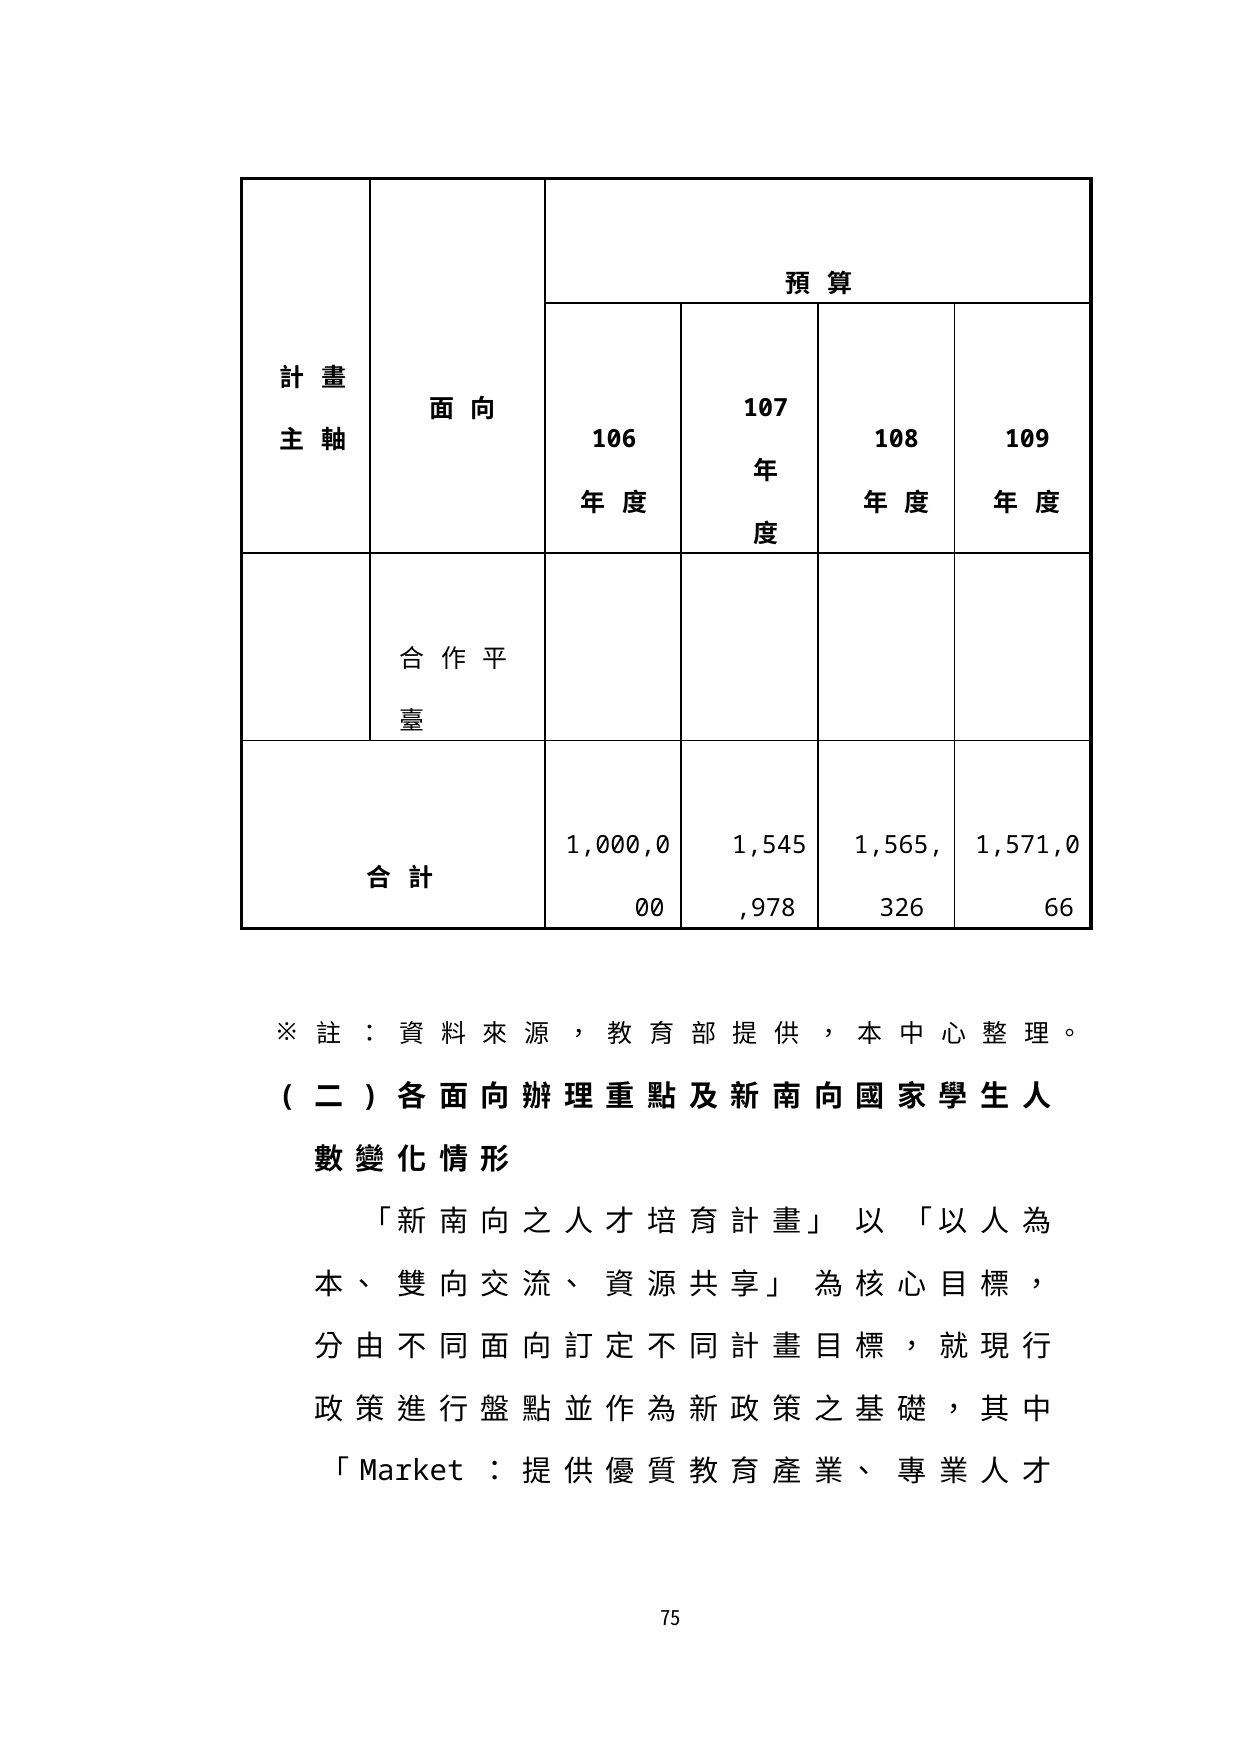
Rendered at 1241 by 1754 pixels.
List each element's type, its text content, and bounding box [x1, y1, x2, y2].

table_cell 1,000,000 [546, 741, 680, 927]
table_cell 1,545,978 [682, 741, 817, 927]
text ※註：資料來源，教育部提供，本中心整理。 [231, 990, 1058, 1052]
table_cell [546, 554, 680, 740]
text 「新南向之人才培育計畫」以「以人為本、雙向交流、資源共享」為核心目標，分由不同面向訂定不同計畫目標，就現行政策進行盤點並作為新政策之基礎，其中「Market：提供優質教育產業、專業人才 [271, 1177, 1058, 1490]
table_cell [819, 554, 954, 740]
table_header 面向 [371, 180, 544, 552]
table_cell 109年度 [955, 304, 1089, 552]
table_cell 1,571,066 [955, 741, 1089, 927]
table_header 預算 [546, 180, 1089, 302]
text (二)各面向辦理重點及新南向國家學生人數變化情形 [242, 1052, 1058, 1177]
table_cell 107年度 [682, 304, 817, 552]
table_cell 108年度 [819, 304, 954, 552]
table_cell 1,565,326 [819, 741, 954, 927]
table_cell [682, 554, 817, 740]
table_cell 合作平臺 [371, 554, 544, 740]
table_cell [955, 554, 1089, 740]
table_cell [243, 554, 369, 740]
table_cell 106年度 [546, 304, 680, 552]
table_cell 合計 [243, 741, 544, 927]
table_header 計畫主軸 [243, 180, 369, 552]
